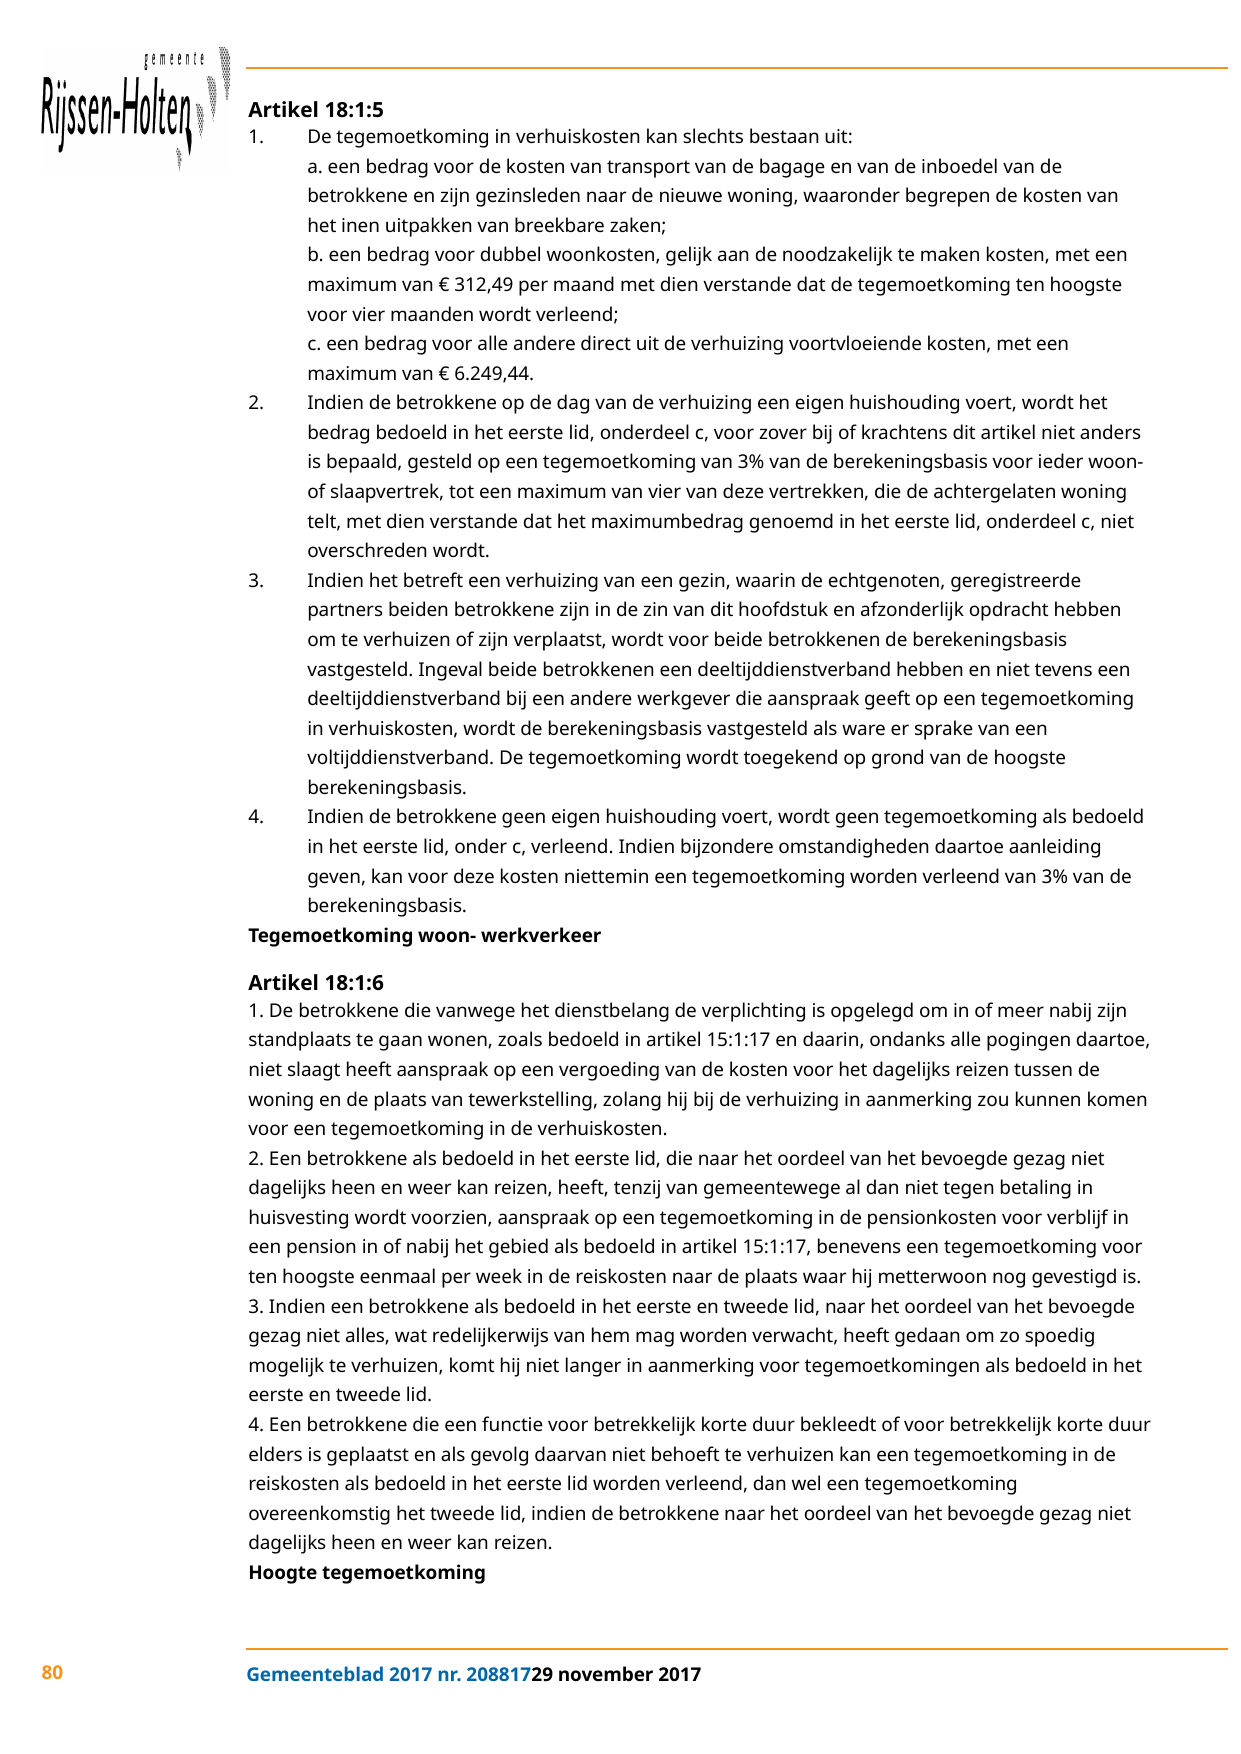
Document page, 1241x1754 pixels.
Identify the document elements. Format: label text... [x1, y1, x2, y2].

text Artikel 18:1:5 [248, 95, 1152, 123]
text 2. Een betrokkene als bedoeld in het eerste lid, die naar het oordeel van het bevoegde gezag niet dagelijks heen en weer kan reizen, heeft, tenzij van gemeentewege al dan niet tegen betaling in huisvesting wordt voorzien, aanspraak op een tegemoetkoming in de pensionkosten voor verblijf in een pension in of nabij het gebied als bedoeld in artikel 15:1:17, benevens een tegemoetkoming voor ten hoogste eenmaal per week in de reiskosten naar de plaats waar hij metterwoon nog gevestigd is. [248, 1145, 1152, 1289]
text 1. De betrokkene die vanwege het dienstbelang de verplichting is opgelegd om in of meer nabij zijn standplaats te gaan wonen, zoals bedoeld in artikel 15:1:17 en daarin, ondanks alle pogingen daartoe, niet slaagt heeft aanspraak op een vergoeding van de kosten voor het dagelijks reizen tussen de woning en de plaats van tewerkstelling, zolang hij bij de verhuizing in aanmerking zou kunnen komen voor een tegemoetkoming in de verhuiskosten. [248, 997, 1152, 1141]
picture [41, 47, 231, 172]
list De tegemoetkoming in verhuiskosten kan slechts bestaan uit: [248, 123, 1152, 149]
text Tegemoetkoming woon- werkverkeer [248, 922, 1152, 948]
text 3. Indien een betrokkene als bedoeld in het eerste en tweede lid, naar het oordeel van het bevoegde gezag niet alles, wat redelijkerwijs van hem mag worden verwacht, heeft gedaan om zo spoedig mogelijk te verhuizen, komt hij niet langer in aanmerking voor tegemoetkomingen als bedoeld in het eerste en tweede lid. [248, 1293, 1152, 1407]
text 4. Een betrokkene die een functie voor betrekkelijk korte duur bekleedt of voor betrekkelijk korte duur elders is geplaatst en als gevolg daarvan niet behoeft te verhuizen kan een tegemoetkoming in de reiskosten als bedoeld in het eerste lid worden verleend, dan wel een tegemoetkoming overeenkomstig het tweede lid, indien de betrokkene naar het oordeel van het bevoegde gezag niet dagelijks heen en weer kan reizen. [248, 1411, 1152, 1555]
list Indien het betreft een verhuizing van een gezin, waarin de echtgenoten, geregistreerde partners beiden betrokkene zijn in de zin van dit hoofdstuk en afzonderlijk opdracht hebben om te verhuizen of zijn verplaatst, wordt voor beide betrokkenen de berekeningsbasis vastgesteld. Ingeval beide betrokkenen een deeltijddienstverband hebben en niet tevens een deeltijddienstverband bij een andere werkgever die aanspraak geeft op een tegemoetkoming in verhuiskosten, wordt de berekeningsbasis vastgesteld als ware er sprake van een voltijddienstverband. De tegemoetkoming wordt toegekend op grond van de hoogste berekeningsbasis. [248, 567, 1152, 800]
text Hoogte tegemoetkoming [248, 1559, 1152, 1585]
list a. een bedrag voor de kosten van transport van de bagage en van de inboedel van de betrokkene en zijn gezinsleden naar de nieuwe woning, waaronder begrepen de kosten van het inen uitpakken van breekbare zaken; [248, 153, 1152, 238]
list Indien de betrokkene op de dag van de verhuizing een eigen huishouding voert, wordt het bedrag bedoeld in het eerste lid, onderdeel c, voor zover bij of krachtens dit artikel niet anders is bepaald, gesteld op een tegemoetkoming van 3% van de berekeningsbasis voor ieder woon- of slaapvertrek, tot een maximum van vier van deze vertrekken, die de achtergelaten woning telt, met dien verstande dat het maximumbedrag genoemd in het eerste lid, onderdeel c, niet overschreden wordt. [248, 389, 1152, 563]
text Artikel 18:1:6 [248, 968, 1152, 997]
list Indien de betrokkene geen eigen huishouding voert, wordt geen tegemoetkoming als bedoeld in het eerste lid, onder c, verleend. Indien bijzondere omstandigheden daartoe aanleiding geven, kan voor deze kosten niettemin een tegemoetkoming worden verleend van 3% van de berekeningsbasis. [248, 804, 1152, 918]
list c. een bedrag voor alle andere direct uit de verhuizing voortvloeiende kosten, met een maximum van € 6.249,44. [248, 330, 1152, 386]
list b. een bedrag voor dubbel woonkosten, gelijk aan de noodzakelijk te maken kosten, met een maximum van € 312,49 per maand met dien verstande dat de tegemoetkoming ten hoogste voor vier maanden wordt verleend; [248, 242, 1152, 326]
